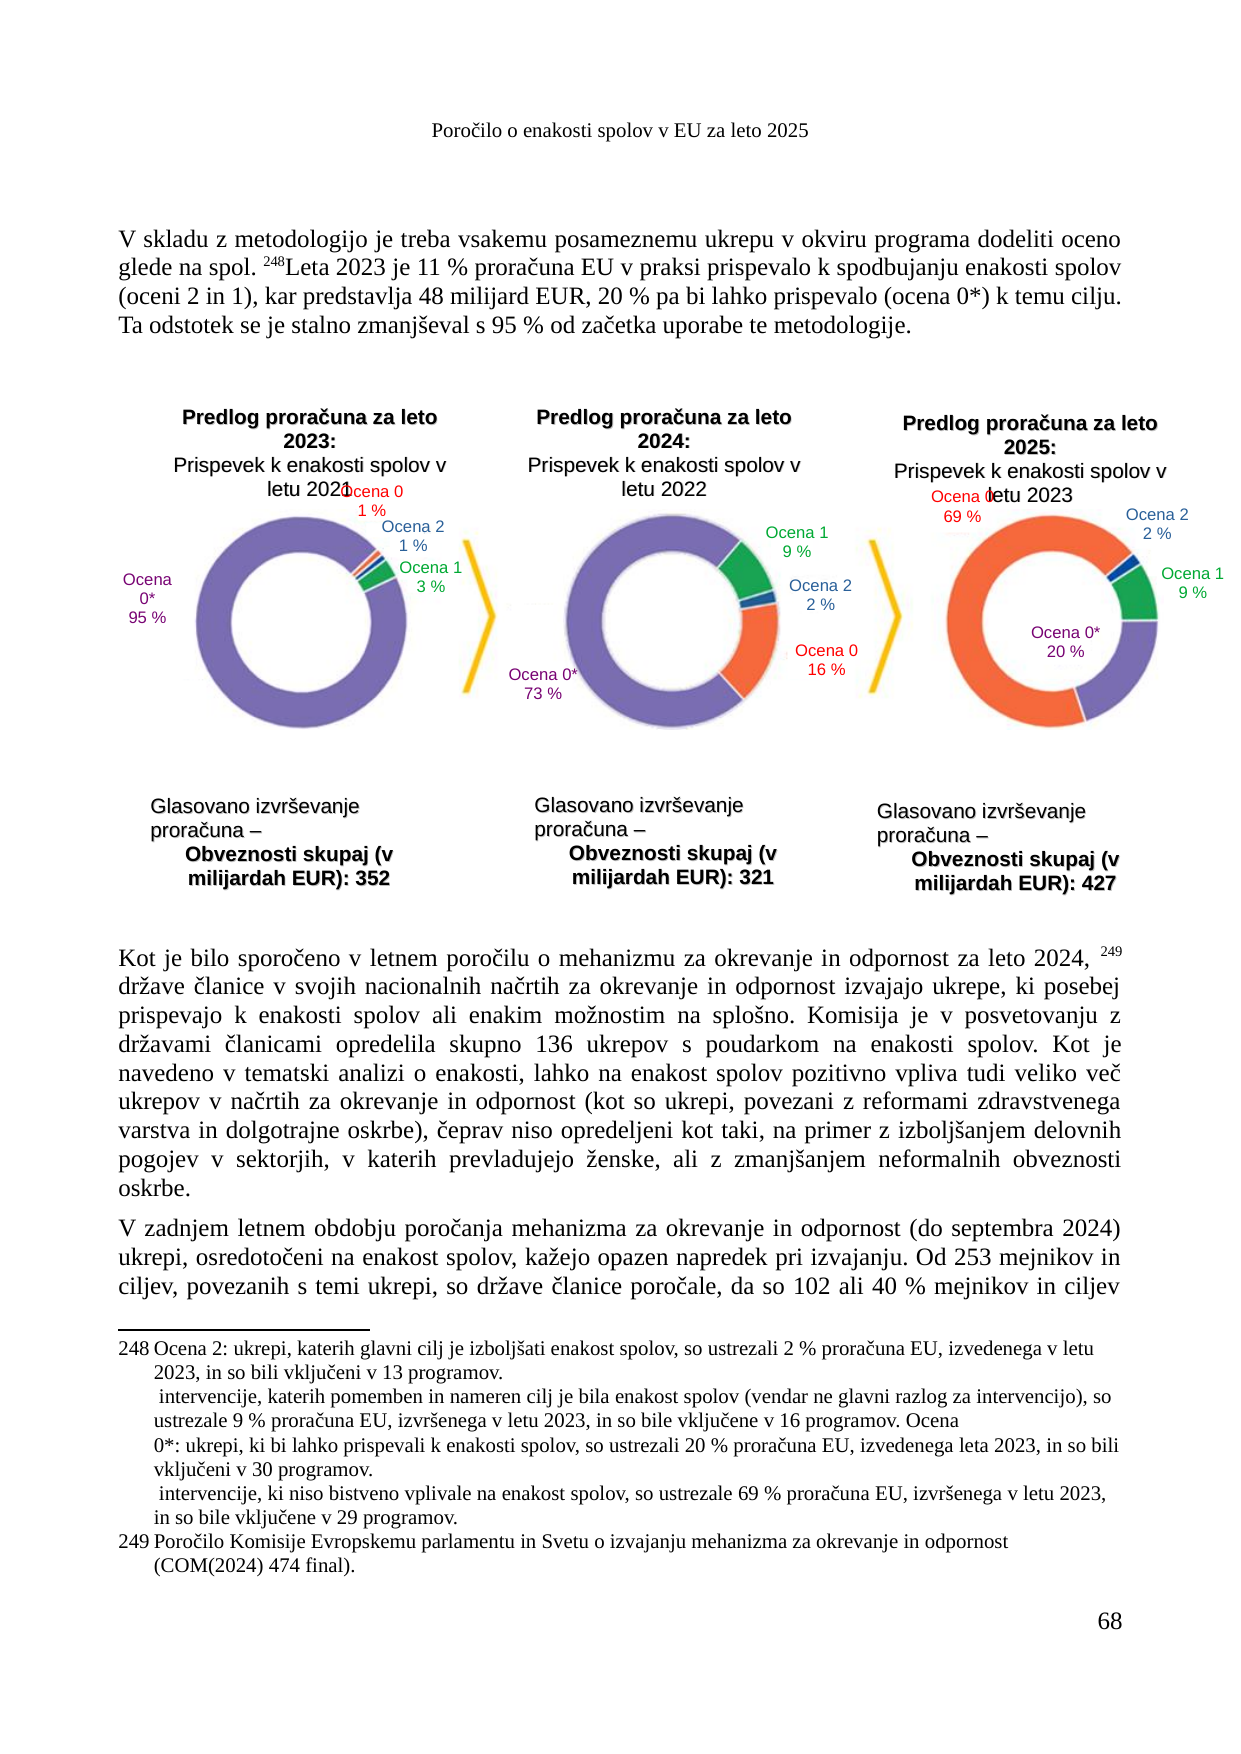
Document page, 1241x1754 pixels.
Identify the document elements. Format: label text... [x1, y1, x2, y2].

picture [1127, 510, 1136, 519]
text Kot je bilo sporočeno v letnem poročilu o mehanizmu za okrevanje in odpornost za leto 2024, države članice v svojih nacionalnih načrtih za okrevanje in odpornost izvajajo ukrepe, ki posebej prispevajo k enakosti spolov ali enakim možnostim na splošno. Komisija je v posvetovanju z državami članicami opredelila skupno 136 ukrepov s poudarkom na enakosti spolov. Kot je navedeno v tematski analizi o enakosti, lahko na enakost spolov pozitivno vpliva tudi veliko več ukrepov v načrtih za okrevanje in odpornost (kot so ukrepi, povezani z reformami zdravstvenega varstva in dolgotrajne oskrbe), čeprav niso opredeljeni kot taki, na primer z izboljšanjem delovnih pogojev v sektorjih, v katerih prevladujejo ženske, ali z zmanjšanjem neformalnih obveznosti oskrbe. [118, 943, 1122, 1201]
text Poročilo Komisije Evropskemu parlamentu in Svetu o izvajanju mehanizma za okrevanje in odpornost (COM(2024) 474 final). [118, 1529, 1122, 1577]
text V skladu z metodologijo je treba vsakemu posameznemu ukrepu v okviru programa dodeliti oceno glede na spol. Leta 2023 je 11 % proračuna EU v praksi prispevalo k spodbujanju enakosti spolov (oceni 2 in 1), kar predstavlja 48 milijard EUR, 20 % pa bi lahko prispevalo (ocena 0*) k temu cilju. Ta odstotek se je stalno zmanjševal s 95 % od začetka uporabe te metodologije. [118, 224, 1122, 339]
text Ocena 2: ukrepi, katerih glavni cilj je izboljšati enakost spolov, so ustrezali 2 % proračuna EU, izvedenega v letu 2023, in so bili vključeni v 13 programov. intervencije, katerih pomemben in nameren cilj je bila enakost spolov (vendar ne glavni razlog za intervencijo), so ustrezale 9 % proračuna EU, izvršenega v letu 2023, in so bile vključene v 16 programov. Ocena 0*: ukrepi, ki bi lahko prispevali k enakosti spolov, so ustrezali 20 % proračuna EU, izvedenega leta 2023, in so bili vključeni v 30 programov. intervencije, ki niso bistveno vplivale na enakost spolov, so ustrezale 69 % proračuna EU, izvršenega v letu 2023, in so bile vključene v 29 programov. [118, 1336, 1122, 1529]
picture [182, 509, 1164, 730]
text V zadnjem letnem obdobju poročanja mehanizma za okrevanje in odpornost (do septembra 2024) ukrepi, osredotočeni na enakost spolov, kažejo opazen napredek pri izvajanju. Od 253 mejnikov in ciljev, povezanih s temi ukrepi, so države članice poročale, da so 102 ali 40 % mejnikov in ciljev [118, 1213, 1122, 1299]
